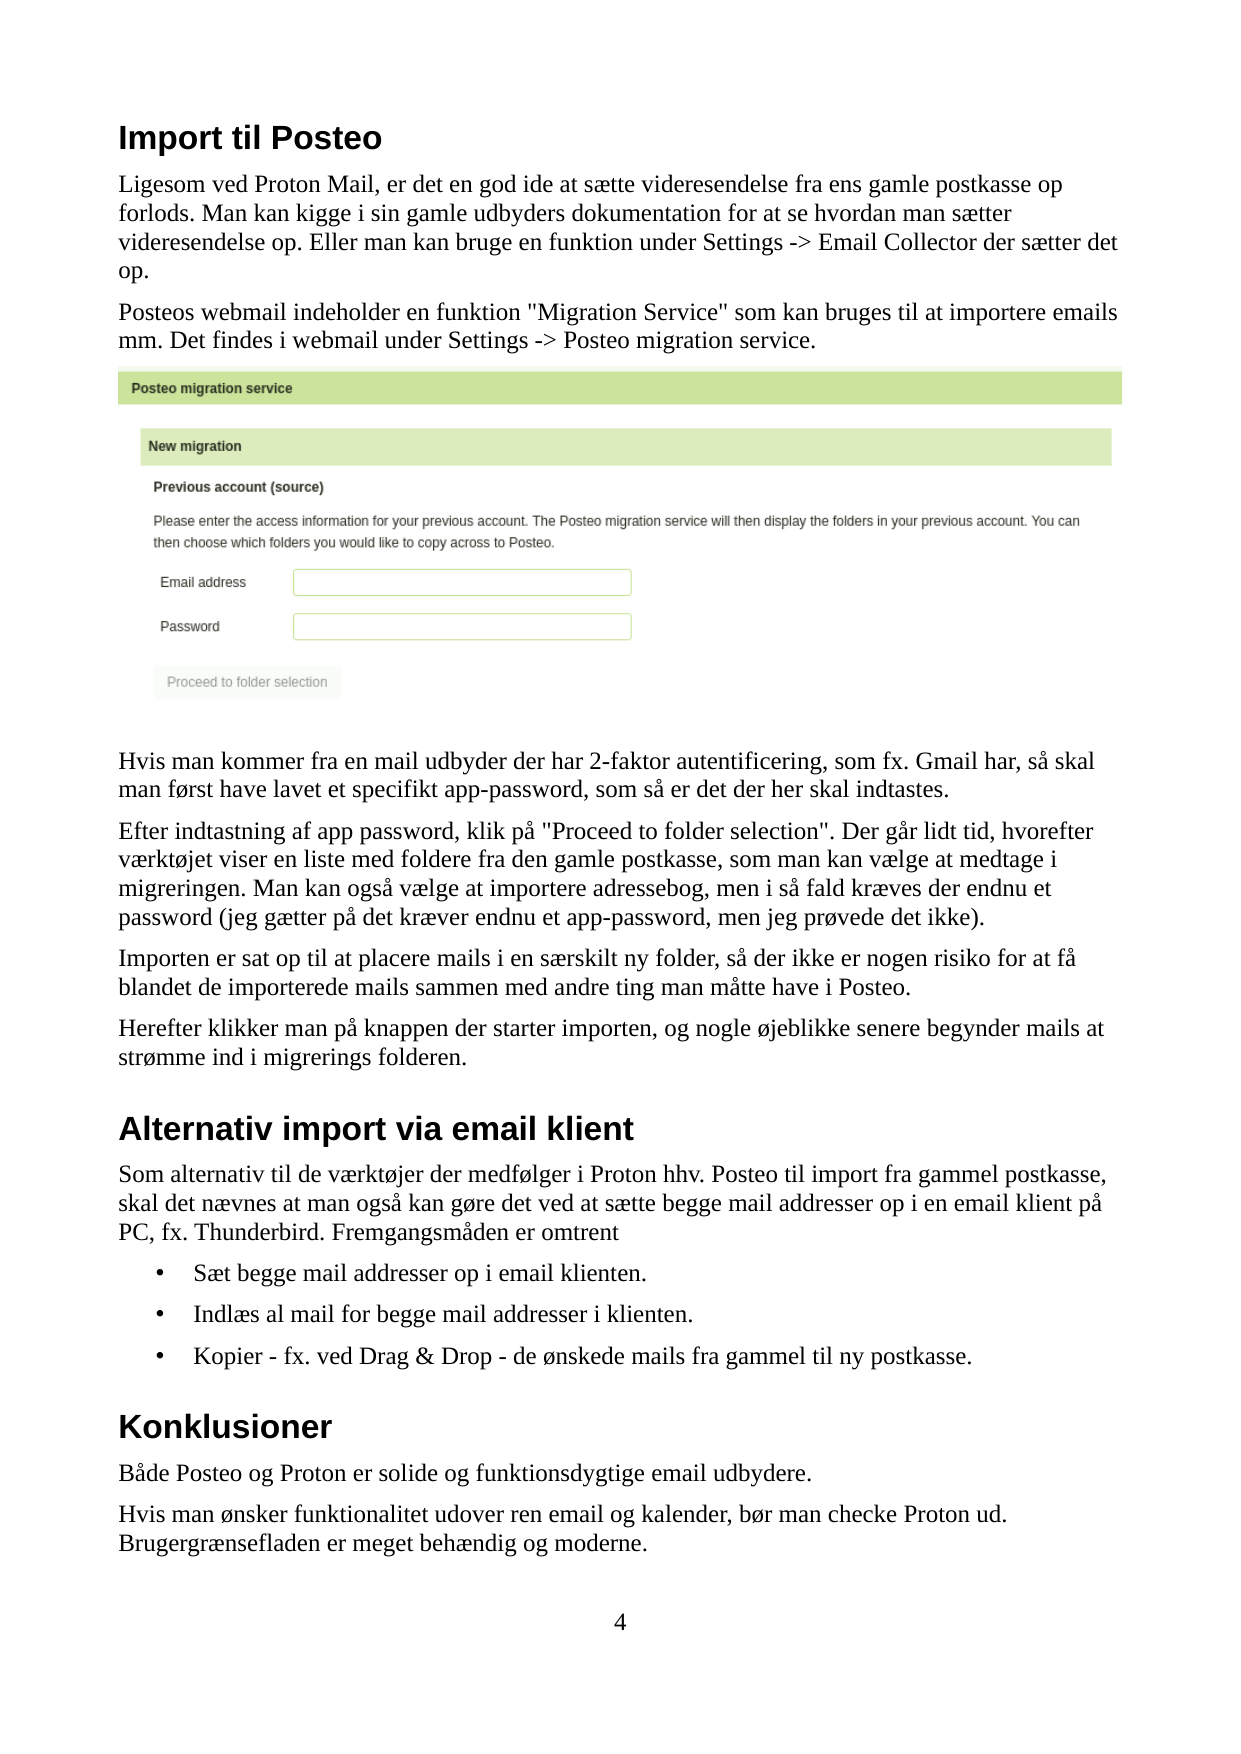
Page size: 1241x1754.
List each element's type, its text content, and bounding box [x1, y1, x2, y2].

text Hvis man ønsker funktionalitet udover ren email og kalender, bør man checke Proton ud. Brugergrænsefladen er meget behændig og moderne. [118, 1499, 1122, 1557]
subtitle Import til Posteo [118, 118, 1122, 157]
picture [118, 366, 1123, 705]
text Som alternativ til de værktøjer der medfølger i Proton hhv. Posteo til import fra gammel postkasse, skal det nævnes at man også kan gøre det ved at sætte begge mail addresser op i en email klient på PC, fx. Thunderbird. Fremgangsmåden er omtrent [118, 1159, 1122, 1246]
text Hvis man kommer fra en mail udbyder der har 2-faktor autentificering, som fx. Gmail har, så skal man først have lavet et specifikt app-password, som så er det der her skal indtastes. [118, 746, 1122, 803]
list Indlæs al mail for begge mail addresser i klienten. [156, 1299, 1122, 1328]
subtitle Alternativ import via email klient [118, 1108, 1122, 1147]
text Posteos webmail indeholder en funktion "Migration Service" som kan bruges til at importere emails mm. Det findes i webmail under Settings -> Posteo migration service. [118, 297, 1122, 354]
subtitle Konklusioner [118, 1407, 1122, 1446]
list Kopier - fx. ved Drag & Drop - de ønskede mails fra gammel til ny postkasse. [156, 1341, 1122, 1369]
text Herefter klikker man på knappen der starter importen, og nogle øjeblikke senere begynder mails at strømme ind i migrerings folderen. [118, 1013, 1122, 1071]
list Sæt begge mail addresser op i email klienten. [156, 1258, 1122, 1287]
text Både Posteo og Proton er solide og funktionsdygtige email udbydere. [118, 1458, 1122, 1487]
text Ligesom ved Proton Mail, er det en god ide at sætte videresendelse fra ens gamle postkasse op forlods. Man kan kigge i sin gamle udbyders dokumentation for at se hvordan man sætter videresendelse op. Eller man kan bruge en funktion under Settings -> Email Collector der sætter det op. [118, 169, 1122, 284]
text Efter indtastning af app password, klik på "Proceed to folder selection". Der går lidt tid, hvorefter værktøjet viser en liste med foldere fra den gamle postkasse, som man kan vælge at medtage i migreringen. Man kan også vælge at importere adressebog, men i så fald kræves der endnu et password (jeg gætter på det kræver endnu et app-password, men jeg prøvede det ikke). [118, 816, 1122, 931]
text Importen er sat op til at placere mails i en særskilt ny folder, så der ikke er nogen risiko for at få blandet de importerede mails sammen med andre ting man måtte have i Posteo. [118, 943, 1122, 1001]
